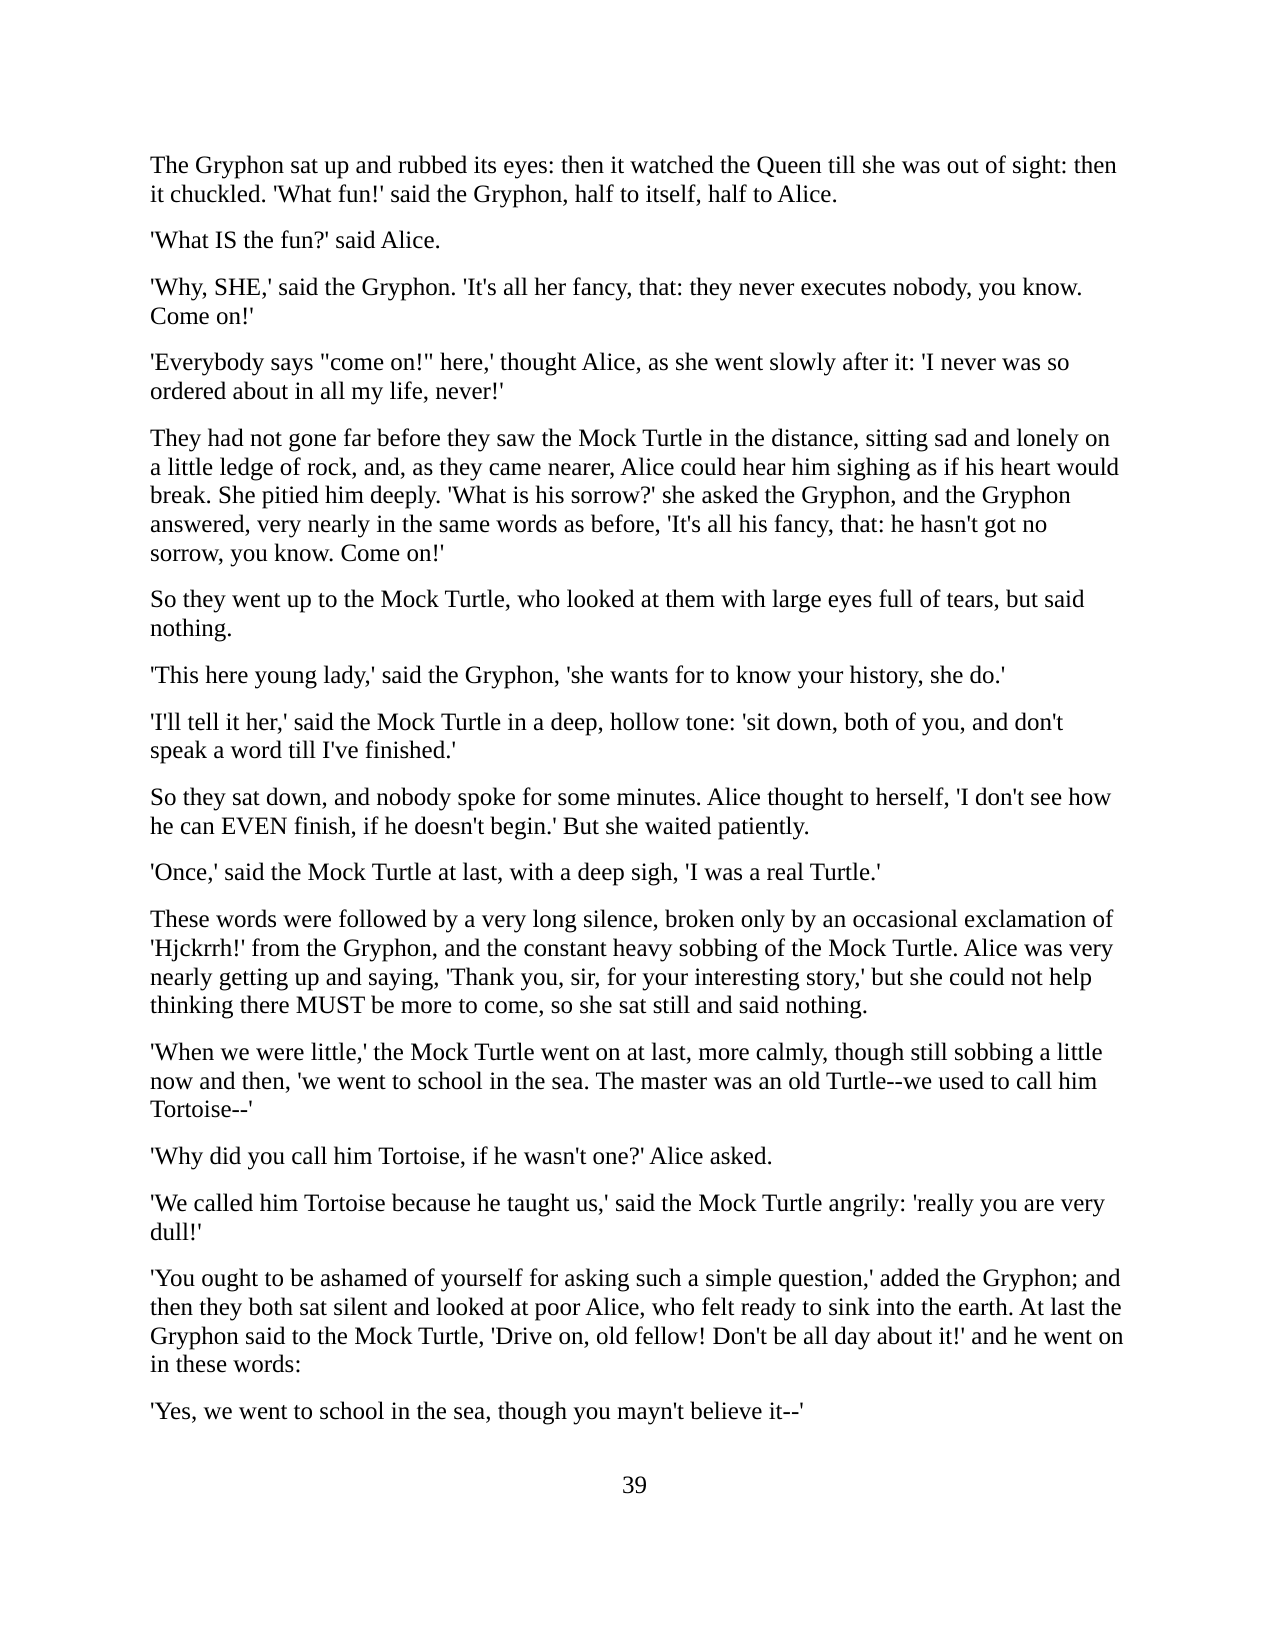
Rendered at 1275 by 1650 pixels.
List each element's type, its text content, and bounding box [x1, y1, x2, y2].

text These words were followed by a very long silence, broken only by an occasional exclamation of 'Hjckrrh!' from the Gryphon, and the constant heavy sobbing of the Mock Turtle. Alice was very nearly getting up and saying, 'Thank you, sir, for your interesting story,' but she could not help thinking there MUST be more to come, so she sat still and said nothing. [150, 904, 1125, 1019]
text 'Yes, we went to school in the sea, though you mayn't believe it--' [150, 1396, 1125, 1425]
text 'We called him Tortoise because he taught us,' said the Mock Turtle angrily: 'really you are very dull!' [150, 1188, 1125, 1245]
text 'This here young lady,' said the Gryphon, 'she wants for to know your history, she do.' [150, 660, 1125, 689]
text 'When we were little,' the Mock Turtle went on at last, more calmly, though still sobbing a little now and then, 'we went to school in the sea. The master was an old Turtle--we used to call him Tortoise--' [150, 1037, 1125, 1123]
text 'I'll tell it her,' said the Mock Turtle in a deep, hollow tone: 'sit down, both of you, and don't speak a word till I've finished.' [150, 707, 1125, 764]
text The Gryphon sat up and rubbed its eyes: then it watched the Queen till she was out of sight: then it chuckled. 'What fun!' said the Gryphon, half to itself, half to Alice. [150, 150, 1125, 207]
text 'What IS the fun?' said Alice. [150, 225, 1125, 254]
text 'You ought to be ashamed of yourself for asking such a simple question,' added the Gryphon; and then they both sat silent and looked at poor Alice, who felt ready to sink into the earth. At last the Gryphon said to the Mock Turtle, 'Drive on, old fellow! Don't be all day about it!' and he went on in these words: [150, 1263, 1125, 1378]
text 'Once,' said the Mock Turtle at last, with a deep sigh, 'I was a real Turtle.' [150, 857, 1125, 886]
text So they went up to the Mock Turtle, who looked at them with large eyes full of tears, but said nothing. [150, 584, 1125, 642]
text 'Why, SHE,' said the Gryphon. 'It's all her fancy, that: they never executes nobody, you know. Come on!' [150, 272, 1125, 329]
text 'Everybody says "come on!" here,' thought Alice, as she went slowly after it: 'I never was so ordered about in all my life, never!' [150, 347, 1125, 405]
text 'Why did you call him Tortoise, if he wasn't one?' Alice asked. [150, 1141, 1125, 1170]
text They had not gone far before they saw the Mock Turtle in the distance, sitting sad and lonely on a little ledge of rock, and, as they came nearer, Alice could hear him sighing as if his heart would break. She pitied him deeply. 'What is his sorrow?' she asked the Gryphon, and the Gryphon answered, very nearly in the same words as before, 'It's all his fancy, that: he hasn't got no sorrow, you know. Come on!' [150, 423, 1125, 567]
text So they sat down, and nobody spoke for some minutes. Alice thought to herself, 'I don't see how he can EVEN finish, if he doesn't begin.' But she waited patiently. [150, 782, 1125, 839]
